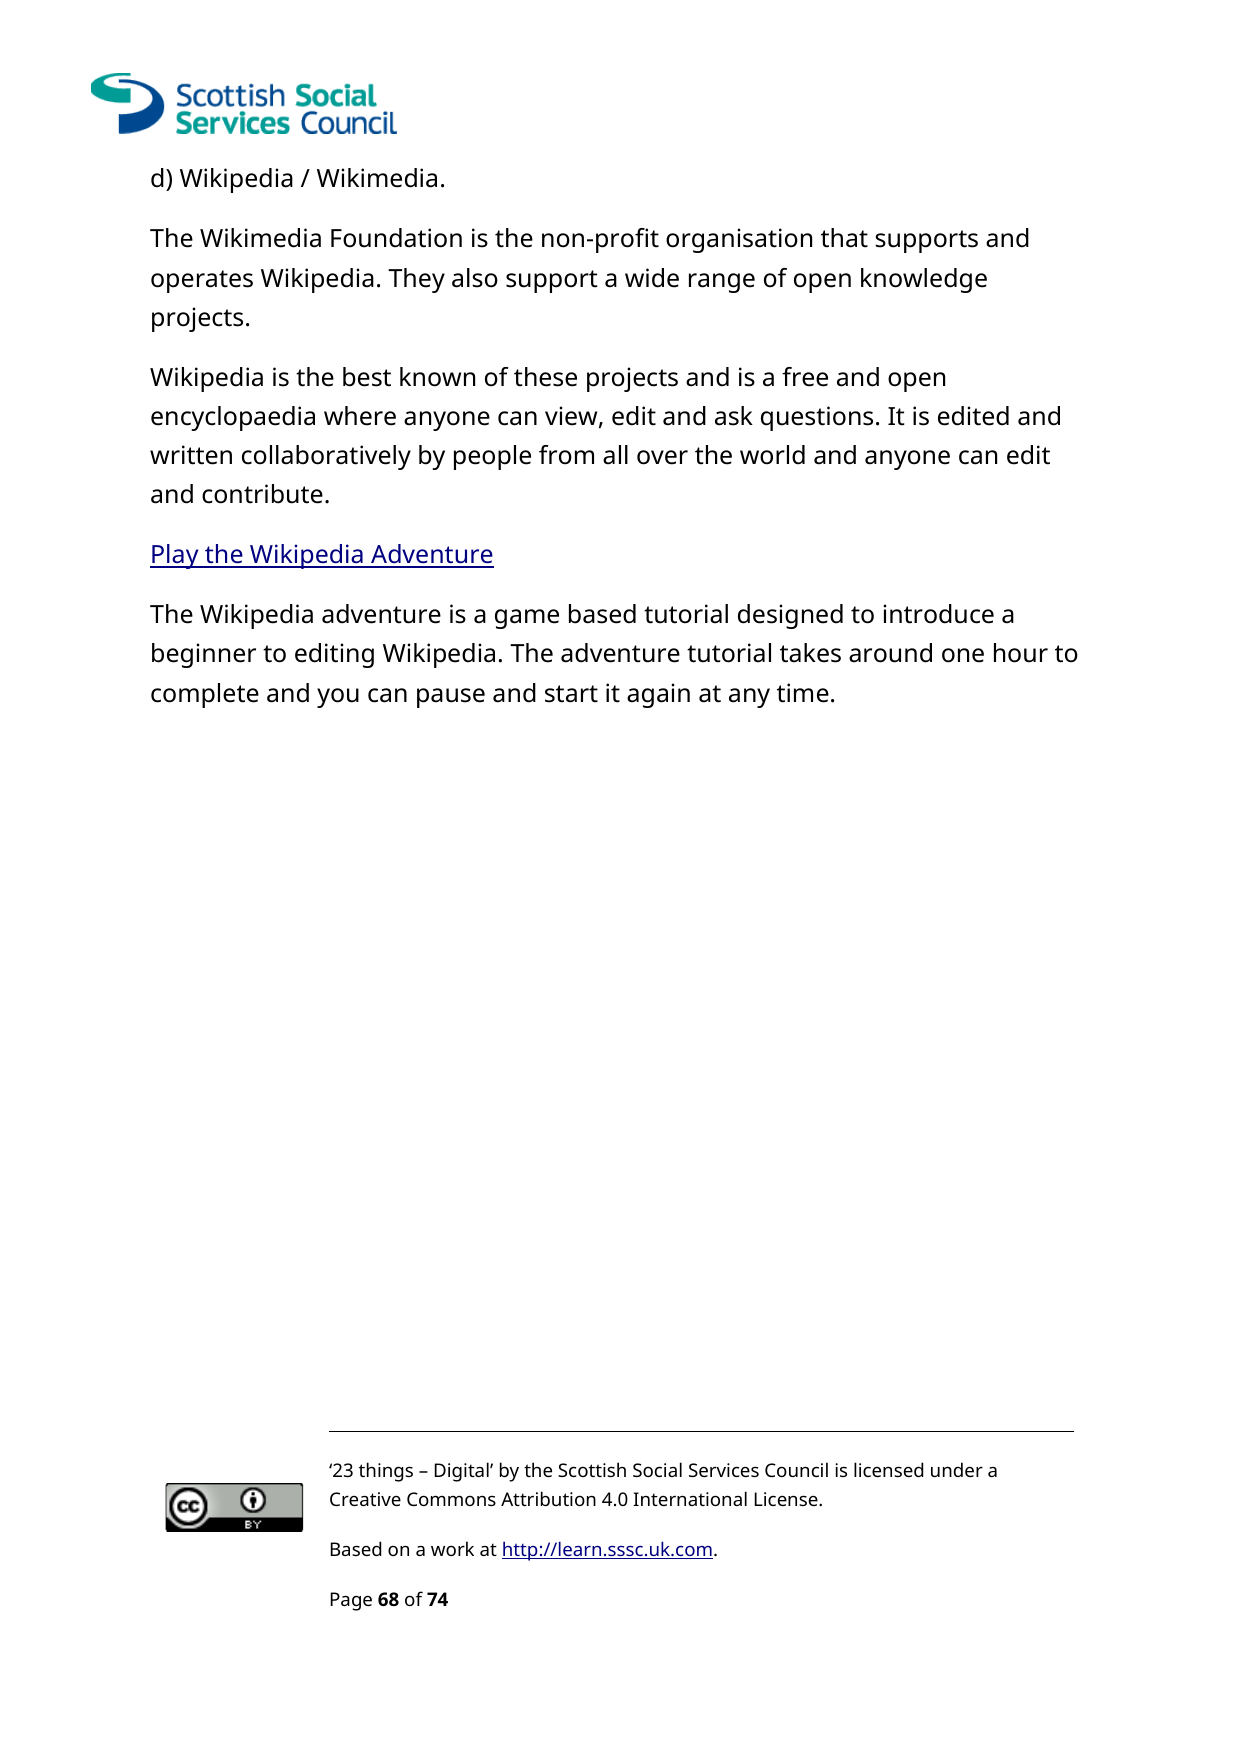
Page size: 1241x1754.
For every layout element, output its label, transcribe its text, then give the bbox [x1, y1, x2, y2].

text d) Wikipedia / Wikimedia. [150, 161, 1090, 195]
text The Wikipedia adventure is a game based tutorial designed to introduce a beginner to editing Wikipedia. The adventure tutorial takes around one hour to complete and you can pause and start it again at any time. [150, 597, 1090, 709]
text Wikipedia is the best known of these projects and is a free and open encyclopaedia where anyone can view, edit and ask questions. It is edited and written collaboratively by people from all over the world and anyone can edit and contribute. [150, 359, 1090, 511]
text The Wikimedia Foundation is the non-profit organisation that supports and operates Wikipedia. They also support a wide range of open knowledge projects. [150, 221, 1090, 333]
text Play the Wikipedia Adventure [150, 537, 1090, 571]
